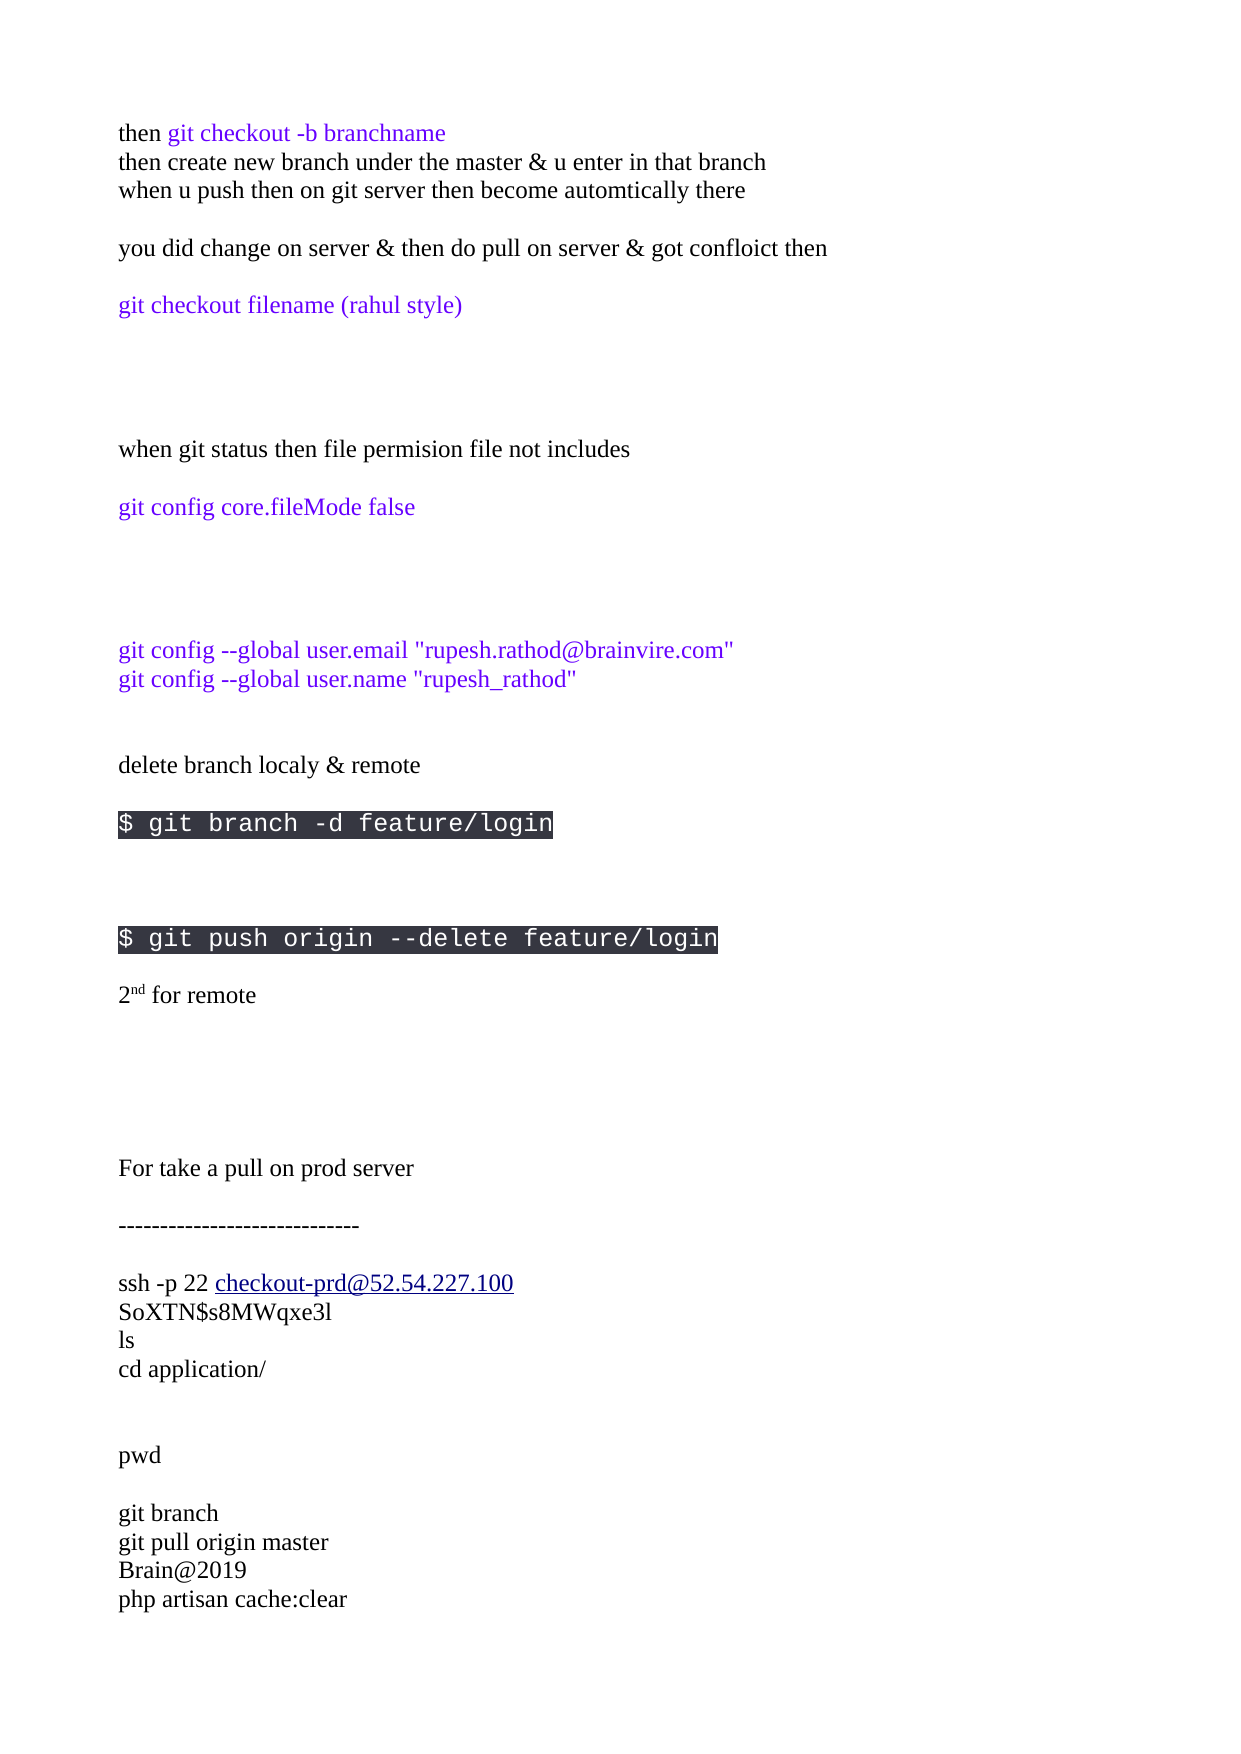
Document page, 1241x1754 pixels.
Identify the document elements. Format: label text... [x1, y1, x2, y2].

text Brain@2019 [118, 1556, 1122, 1584]
text $ git branch -d feature/login [118, 808, 1122, 839]
text ls [118, 1326, 1122, 1354]
text $ git push origin --delete feature/login [118, 839, 1122, 954]
text SoXTN$s8MWqxe3l [118, 1297, 1122, 1326]
text when git status then file permision file not includes [118, 434, 1122, 463]
text For take a pull on prod server [118, 1145, 1122, 1182]
text delete branch localy & remote [118, 751, 1122, 779]
text then create new branch under the master & u enter in that branch [118, 147, 1122, 176]
text git config core.fileMode false [118, 492, 1122, 521]
text git pull origin master [118, 1527, 1122, 1556]
text ssh -p 22 checkout-prd@52.54.227.100 [118, 1260, 1122, 1297]
text ----------------------------- [118, 1202, 1122, 1239]
text cd application/ [118, 1354, 1122, 1383]
text git config --global user.email "rupesh.rathod@brainvire.com" [118, 636, 1122, 664]
text when u push then on git server then become automtically there [118, 176, 1122, 204]
text 2nd for remote [118, 974, 1122, 1009]
text git config --global user.name "rupesh_rathod" [118, 664, 1122, 693]
text php artisan cache:clear [118, 1584, 1122, 1613]
text git checkout filename (rahul style) [118, 291, 1122, 319]
text then git checkout -b branchname [118, 118, 1122, 147]
text pwd [118, 1441, 1122, 1469]
text git branch [118, 1498, 1122, 1527]
text you did change on server & then do pull on server & got confloict then [118, 233, 1122, 262]
